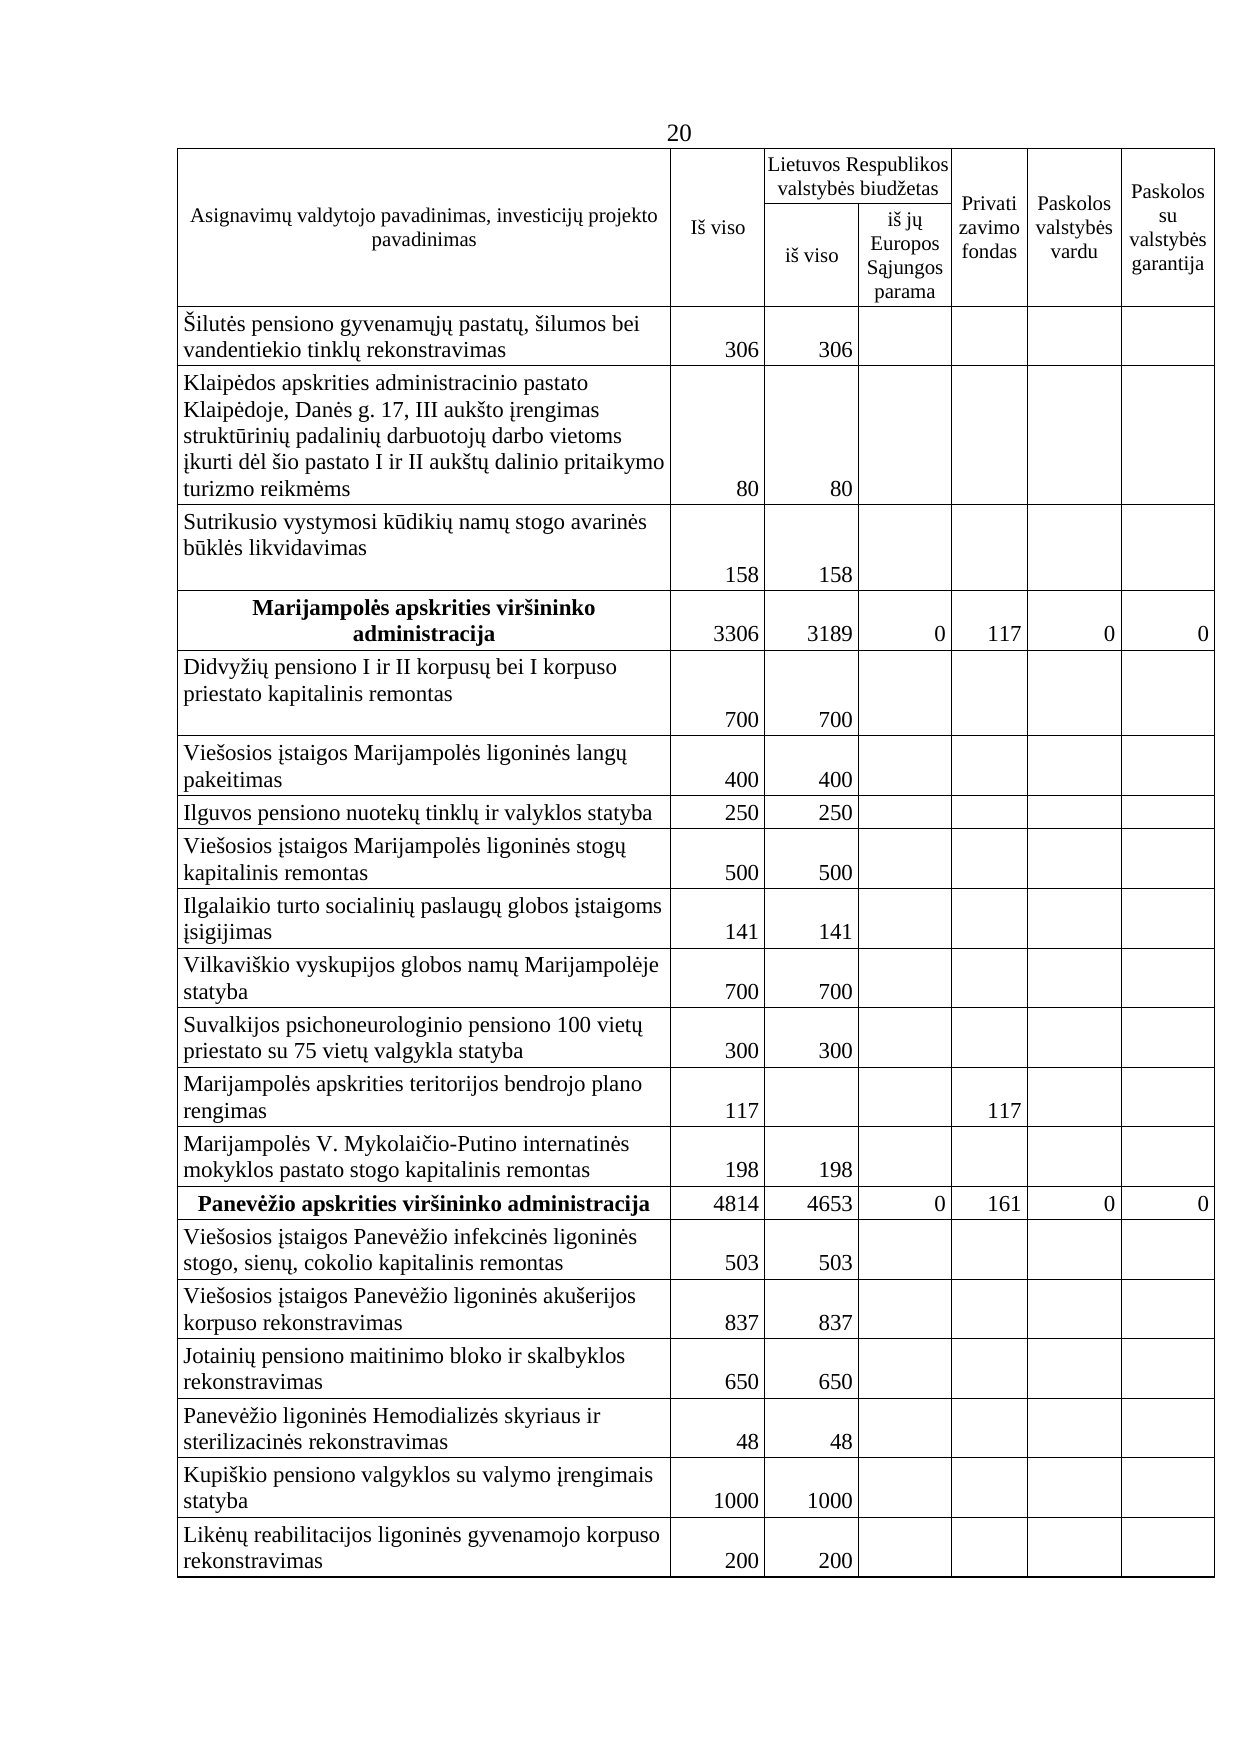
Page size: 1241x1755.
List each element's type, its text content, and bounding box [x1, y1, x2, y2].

table_cell 500 [765, 829, 858, 888]
table_cell Viešosios įstaigos Marijampolės ligoninės stogų kapitalinis remontas [178, 829, 670, 888]
table_cell Šilutės pensiono gyvenamųjų pastatų, šilumos bei vandentiekio tinklų rekonstravimas [178, 307, 670, 365]
table_cell 0 [1028, 591, 1121, 649]
table_cell 200 [671, 1518, 764, 1576]
table_cell [1122, 1458, 1214, 1517]
table_cell 300 [671, 1008, 764, 1067]
table_cell 700 [765, 651, 858, 735]
table_cell 400 [765, 736, 858, 795]
table_cell 158 [765, 505, 858, 590]
table_header Privatizavimo fondas [952, 149, 1027, 306]
table_cell Viešosios įstaigos Panevėžio ligoninės akušerijos korpuso rekonstravimas [178, 1280, 670, 1338]
table_cell [1028, 1280, 1121, 1338]
table_cell 700 [765, 949, 858, 1007]
table_cell Panevėžio ligoninės Hemodializės skyriaus ir sterilizacinės rekonstravimas [178, 1399, 670, 1457]
table_cell [859, 1068, 951, 1126]
table_cell [1028, 736, 1121, 795]
table_cell [1028, 307, 1121, 365]
table_cell Suvalkijos psichoneurologinio pensiono 100 vietų priestato su 75 vietų valgykla statyba [178, 1008, 670, 1067]
table_cell 198 [671, 1127, 764, 1186]
table_cell [1122, 307, 1214, 365]
table_cell [859, 949, 951, 1007]
table_cell [1122, 651, 1214, 735]
table_header Lietuvos Respublikos valstybės biudžetas [765, 149, 951, 203]
table_cell [952, 1399, 1027, 1457]
table_cell [1028, 1008, 1121, 1067]
table_cell 250 [671, 796, 764, 828]
table_cell 117 [952, 591, 1027, 649]
table_cell [952, 1458, 1027, 1517]
table_header Iš viso [671, 149, 764, 306]
table_cell Viešosios įstaigos Marijampolės ligoninės langų pakeitimas [178, 736, 670, 795]
table_cell 161 [952, 1187, 1027, 1219]
table_cell 117 [671, 1068, 764, 1126]
table_cell [1028, 1399, 1121, 1457]
table_cell 837 [765, 1280, 858, 1338]
table_cell 700 [671, 949, 764, 1007]
table_cell Didvyžių pensiono I ir II korpusų bei I korpuso priestato kapitalinis remontas [178, 651, 670, 735]
table_cell [1122, 1399, 1214, 1457]
table_cell Ilgalaikio turto socialinių paslaugų globos įstaigoms įsigijimas [178, 889, 670, 947]
table_cell [1028, 366, 1121, 504]
table_cell [859, 366, 951, 504]
table_cell 306 [765, 307, 858, 365]
table_cell [952, 1280, 1027, 1338]
table_cell 1000 [765, 1458, 858, 1517]
table_cell Vilkaviškio vyskupijos globos namų Marijampolėje statyba [178, 949, 670, 1007]
table_cell 650 [671, 1339, 764, 1398]
table_cell [952, 949, 1027, 1007]
table_cell [1122, 1339, 1214, 1398]
table_cell [1122, 796, 1214, 828]
table_cell [952, 736, 1027, 795]
table_header Paskolos su valstybės garantija [1122, 149, 1214, 306]
table_cell 503 [671, 1220, 764, 1278]
table_cell 141 [765, 889, 858, 947]
table_cell [1028, 1518, 1121, 1576]
table_cell [952, 307, 1027, 365]
table_cell [859, 1458, 951, 1517]
table_cell 500 [671, 829, 764, 888]
table_cell [859, 829, 951, 888]
table_cell [1028, 1220, 1121, 1278]
table_cell [1028, 829, 1121, 888]
table_cell [859, 1008, 951, 1067]
table_cell [1122, 889, 1214, 947]
table_cell Jotainių pensiono maitinimo bloko ir skalbyklos rekonstravimas [178, 1339, 670, 1398]
table_cell [1028, 949, 1121, 1007]
table_cell [859, 796, 951, 828]
table_cell [859, 1127, 951, 1186]
table_cell [1028, 1127, 1121, 1186]
table_cell [952, 889, 1027, 947]
table_cell [1122, 1127, 1214, 1186]
table_cell 198 [765, 1127, 858, 1186]
table_cell 141 [671, 889, 764, 947]
table_cell [952, 366, 1027, 504]
table_cell 48 [765, 1399, 858, 1457]
table_cell iš viso [765, 204, 858, 306]
table_cell [1028, 889, 1121, 947]
table_cell [1028, 505, 1121, 590]
table_cell [859, 736, 951, 795]
table_cell Panevėžio apskrities viršininko administracija [178, 1187, 670, 1219]
table_cell 837 [671, 1280, 764, 1338]
table_cell [1122, 1220, 1214, 1278]
table_cell [765, 1068, 858, 1126]
table_header Paskolos valstybės vardu [1028, 149, 1121, 306]
table_cell 300 [765, 1008, 858, 1067]
table_cell [1122, 1008, 1214, 1067]
table_cell Marijampolės apskrities viršininko administracija [178, 591, 670, 649]
table_cell 0 [1122, 591, 1214, 649]
table_cell [1122, 366, 1214, 504]
table_cell [1028, 796, 1121, 828]
table_cell iš jų Europos Sąjungos parama [859, 204, 951, 306]
table_cell 503 [765, 1220, 858, 1278]
table_cell 4653 [765, 1187, 858, 1219]
table_cell 0 [1122, 1187, 1214, 1219]
table_cell 200 [765, 1518, 858, 1576]
table_cell 3306 [671, 591, 764, 649]
table_cell Klaipėdos apskrities administracinio pastato Klaipėdoje, Danės g. 17, III aukšto įrengimas struktūrinių padalinių darbuotojų darbo vietoms įkurti dėl šio pastato I ir II aukštų dalinio pritaikymo turizmo reikmėms [178, 366, 670, 504]
table_cell [952, 651, 1027, 735]
table_cell [952, 796, 1027, 828]
table_cell [859, 889, 951, 947]
table_cell [1122, 736, 1214, 795]
table_cell [859, 1280, 951, 1338]
table_cell 0 [859, 1187, 951, 1219]
table_cell [1122, 1518, 1214, 1576]
table_cell Ilguvos pensiono nuotekų tinklų ir valyklos statyba [178, 796, 670, 828]
table_cell 0 [1028, 1187, 1121, 1219]
table_cell [1122, 1280, 1214, 1338]
table_cell 117 [952, 1068, 1027, 1126]
table_cell [1028, 1458, 1121, 1517]
table_cell [952, 1127, 1027, 1186]
table_cell [952, 1008, 1027, 1067]
table_cell 48 [671, 1399, 764, 1457]
table_cell [859, 505, 951, 590]
table_cell [859, 1518, 951, 1576]
table_cell [1122, 1068, 1214, 1126]
table_cell 700 [671, 651, 764, 735]
table_cell [1028, 1339, 1121, 1398]
table_cell [1122, 949, 1214, 1007]
table_cell [1028, 1068, 1121, 1126]
table_cell 650 [765, 1339, 858, 1398]
table_cell 306 [671, 307, 764, 365]
table_cell [952, 829, 1027, 888]
table_cell [1122, 505, 1214, 590]
table_cell 4814 [671, 1187, 764, 1219]
table_cell [859, 1339, 951, 1398]
table_cell 80 [765, 366, 858, 504]
table_cell [1028, 651, 1121, 735]
table_cell [859, 651, 951, 735]
table_cell [952, 1518, 1027, 1576]
table_cell [952, 1339, 1027, 1398]
table_cell Marijampolės V. Mykolaičio-Putino internatinės mokyklos pastato stogo kapitalinis remontas [178, 1127, 670, 1186]
table_cell Viešosios įstaigos Panevėžio infekcinės ligoninės stogo, sienų, cokolio kapitalinis remontas [178, 1220, 670, 1278]
table_cell 1000 [671, 1458, 764, 1517]
table_cell [859, 307, 951, 365]
table_cell [952, 1220, 1027, 1278]
table_cell [859, 1220, 951, 1278]
table_cell Likėnų reabilitacijos ligoninės gyvenamojo korpuso rekonstravimas [178, 1518, 670, 1576]
table_cell Sutrikusio vystymosi kūdikių namų stogo avarinės būklės likvidavimas [178, 505, 670, 590]
table_cell 400 [671, 736, 764, 795]
table_header Asignavimų valdytojo pavadinimas, investicijų projekto pavadinimas [178, 149, 670, 306]
table_cell Kupiškio pensiono valgyklos su valymo įrengimais statyba [178, 1458, 670, 1517]
table_cell 80 [671, 366, 764, 504]
table_cell 0 [859, 591, 951, 649]
table_cell 3189 [765, 591, 858, 649]
table_cell Marijampolės apskrities teritorijos bendrojo plano rengimas [178, 1068, 670, 1126]
table_cell 158 [671, 505, 764, 590]
table_cell 250 [765, 796, 858, 828]
table_cell [1122, 829, 1214, 888]
table_cell [952, 505, 1027, 590]
table_cell [859, 1399, 951, 1457]
